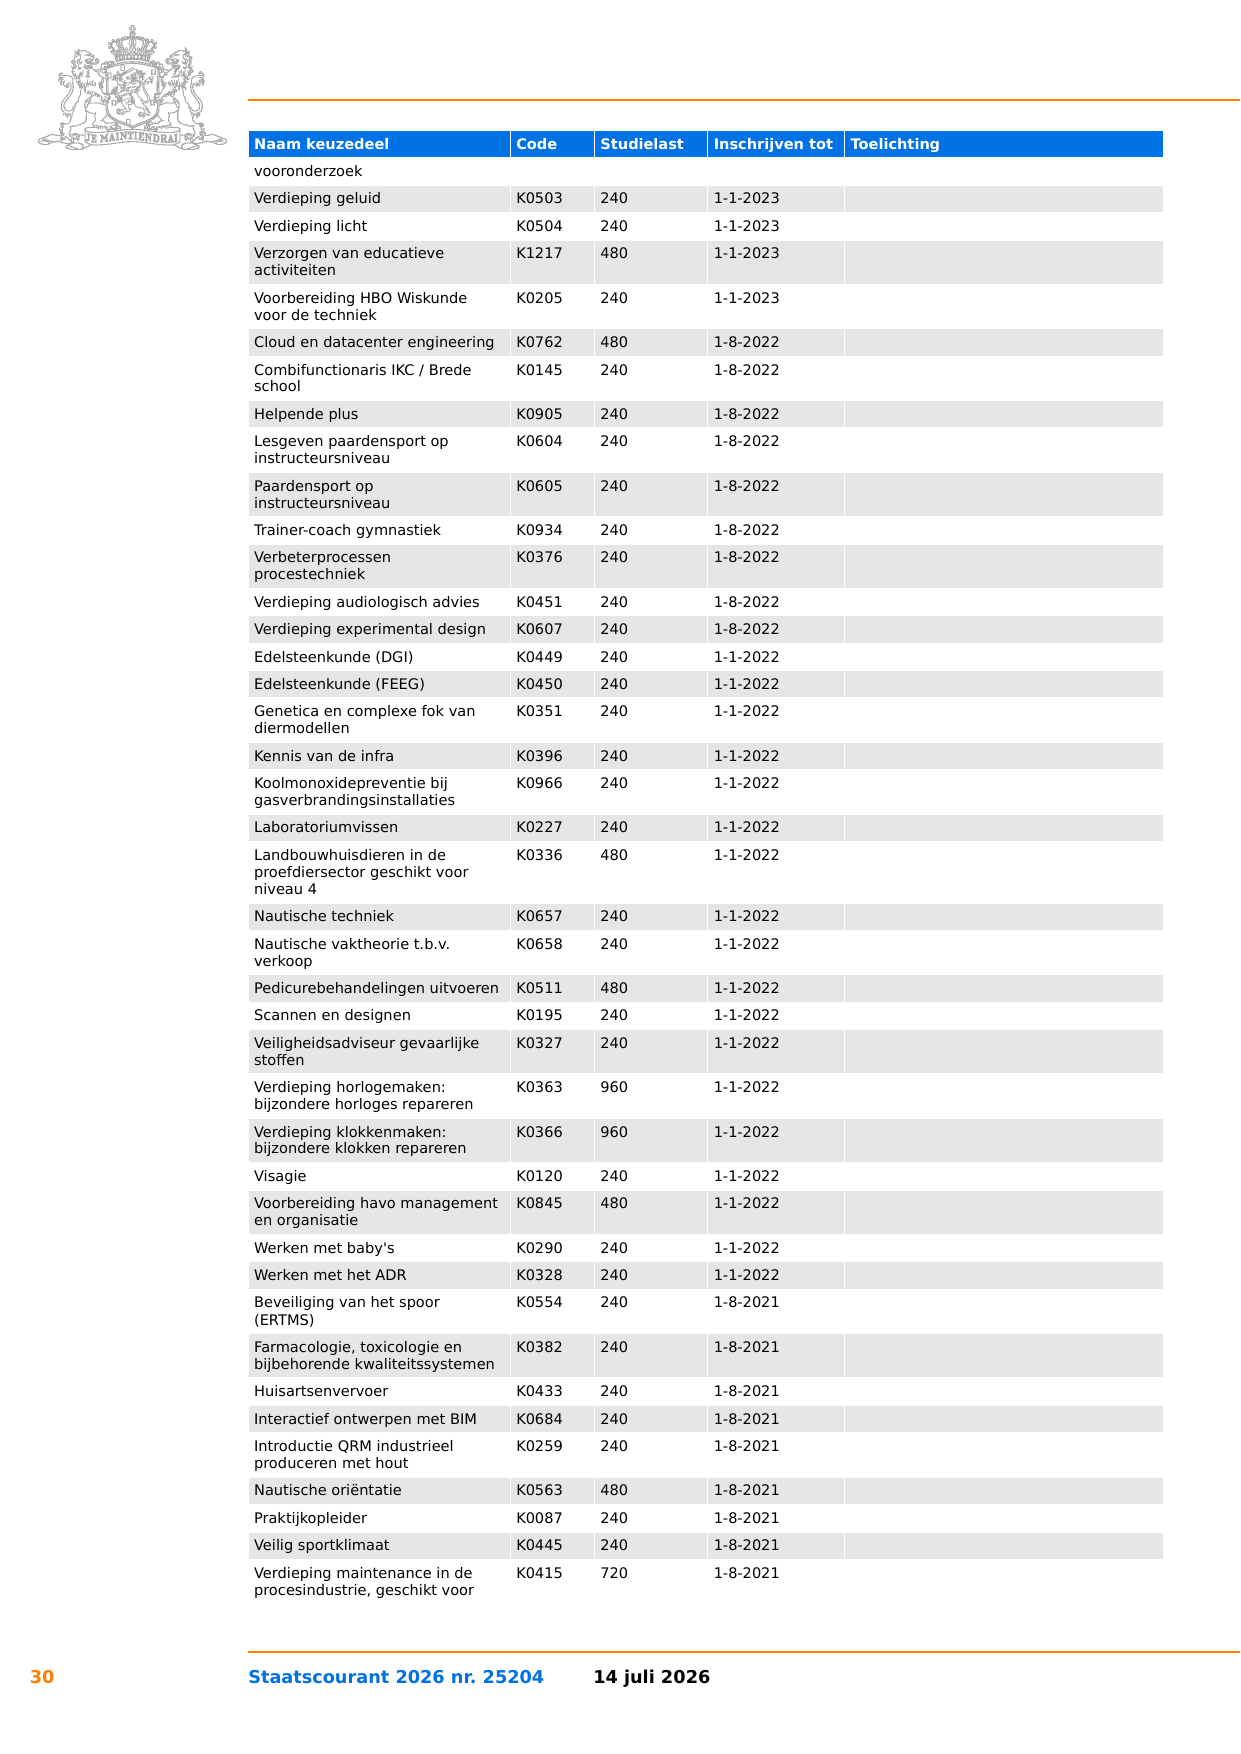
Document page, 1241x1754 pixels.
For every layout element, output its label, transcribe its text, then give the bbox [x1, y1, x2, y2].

table_cell 240 [595, 1163, 707, 1189]
table_cell [845, 1334, 1163, 1377]
table_cell 1-1-2022 [708, 931, 844, 974]
table_cell Nautische oriëntatie [249, 1478, 510, 1504]
table_cell [845, 1074, 1163, 1118]
table_cell K0604 [511, 429, 594, 472]
table_cell Verbeterprocessen procestechniek [249, 545, 510, 588]
table_cell 240 [595, 904, 707, 930]
table_cell 1-8-2022 [708, 357, 844, 400]
table_cell 1-1-2022 [708, 975, 844, 1002]
table_cell 1-8-2022 [708, 401, 844, 427]
table_cell Verzorgen van educatieve activiteiten [249, 241, 510, 284]
table_cell 1-1-2022 [708, 1074, 844, 1118]
table_cell K0382 [511, 1334, 594, 1377]
table_cell K0503 [511, 186, 594, 212]
table_cell K0327 [511, 1030, 594, 1073]
table_cell 480 [595, 241, 707, 284]
table_cell Pedicurebehandelingen uitvoeren [249, 975, 510, 1002]
picture [38, 25, 227, 150]
table_cell 1-1-2022 [708, 842, 844, 902]
table_cell 720 [595, 1560, 707, 1603]
table_cell Trainer-coach gymnastiek [249, 517, 510, 543]
table_cell 960 [595, 1074, 707, 1118]
table_cell 240 [595, 1406, 707, 1432]
table_cell [845, 975, 1163, 1002]
table_cell K0905 [511, 401, 594, 427]
table_cell 1-1-2022 [708, 671, 844, 697]
table_cell Nautische vaktheorie t.b.v. verkoop [249, 931, 510, 974]
table_cell Lesgeven paardensport op instructeursniveau [249, 429, 510, 472]
table_cell 240 [595, 357, 707, 400]
table_cell Verdieping experimental design [249, 616, 510, 643]
table_cell [845, 1163, 1163, 1189]
table_cell 1-1-2022 [708, 1262, 844, 1289]
table_cell 240 [595, 1290, 707, 1333]
table_cell 1-8-2021 [708, 1560, 844, 1603]
table_cell [845, 1478, 1163, 1504]
table_cell 1-8-2021 [708, 1533, 844, 1559]
table_cell K0605 [511, 473, 594, 516]
table_cell Verdieping audiologisch advies [249, 589, 510, 615]
table_cell [845, 1290, 1163, 1333]
table_cell K0845 [511, 1191, 594, 1234]
table_cell Helpende plus [249, 401, 510, 427]
table_cell [845, 770, 1163, 814]
table_cell [845, 1119, 1163, 1162]
table_cell 1-8-2021 [708, 1406, 844, 1432]
table_cell 1-8-2022 [708, 517, 844, 543]
table_cell 240 [595, 186, 707, 212]
table_cell Verdieping geluid [249, 186, 510, 212]
table_cell 1-1-2022 [708, 1191, 844, 1234]
table_cell K0120 [511, 1163, 594, 1189]
table_cell [845, 1030, 1163, 1073]
table_cell 240 [595, 429, 707, 472]
table_cell Kennis van de infra [249, 743, 510, 769]
table_cell [845, 1406, 1163, 1432]
table_cell Veiligheidsadviseur gevaarlijke stoffen [249, 1030, 510, 1073]
table_cell [845, 285, 1163, 328]
table_header Code [511, 131, 594, 157]
table_cell 480 [595, 842, 707, 902]
table_cell Scannen en designen [249, 1003, 510, 1029]
table_cell K0363 [511, 1074, 594, 1118]
table_cell [845, 931, 1163, 974]
table_cell Farmacologie, toxicologie en bijbehorende kwaliteitssystemen [249, 1334, 510, 1377]
table_cell Verdieping licht [249, 213, 510, 239]
table_cell [845, 743, 1163, 769]
table_cell K0511 [511, 975, 594, 1002]
table_cell 1-8-2022 [708, 589, 844, 615]
table_header Inschrijven tot [708, 131, 844, 157]
table_cell [511, 158, 594, 185]
table_cell [845, 1235, 1163, 1261]
table_cell 240 [595, 517, 707, 543]
table_cell Interactief ontwerpen met BIM [249, 1406, 510, 1432]
table_cell K0934 [511, 517, 594, 543]
table_cell 1-8-2022 [708, 616, 844, 643]
table_cell Laboratoriumvissen [249, 815, 510, 841]
table_cell 1-1-2023 [708, 285, 844, 328]
table_cell 240 [595, 589, 707, 615]
table_cell vooronderzoek [249, 158, 510, 185]
table_cell Nautische techniek [249, 904, 510, 930]
table_cell K0415 [511, 1560, 594, 1603]
table_cell 240 [595, 1003, 707, 1029]
table_cell 480 [595, 329, 707, 356]
table_cell 1-1-2022 [708, 770, 844, 814]
table_cell K0445 [511, 1533, 594, 1559]
table_cell K0259 [511, 1433, 594, 1477]
table_cell K0563 [511, 1478, 594, 1504]
table_cell Paardensport op instructeursniveau [249, 473, 510, 516]
table_cell 1-1-2023 [708, 213, 844, 239]
table_cell 1-8-2021 [708, 1478, 844, 1504]
table_cell K0504 [511, 213, 594, 239]
table_cell Cloud en datacenter engineering [249, 329, 510, 356]
table_cell 240 [595, 473, 707, 516]
table_cell K0195 [511, 1003, 594, 1029]
table_cell 480 [595, 1191, 707, 1234]
table_cell K0966 [511, 770, 594, 814]
table_cell [845, 1379, 1163, 1405]
table_cell 240 [595, 1334, 707, 1377]
table_cell 240 [595, 616, 707, 643]
table_cell K0657 [511, 904, 594, 930]
table_cell [845, 473, 1163, 516]
table_cell 960 [595, 1119, 707, 1162]
table_cell 240 [595, 545, 707, 588]
table_cell K0396 [511, 743, 594, 769]
table_cell 240 [595, 1433, 707, 1477]
table_cell K0205 [511, 285, 594, 328]
table_cell 240 [595, 743, 707, 769]
table_cell 1-8-2022 [708, 329, 844, 356]
table_cell K0554 [511, 1290, 594, 1333]
table_cell Praktijkopleider [249, 1505, 510, 1531]
table_cell K0450 [511, 671, 594, 697]
table_cell [845, 616, 1163, 643]
table_cell 1-8-2021 [708, 1433, 844, 1477]
table_cell Verdieping maintenance in de procesindustrie, geschikt voor [249, 1560, 510, 1603]
table_cell K0336 [511, 842, 594, 902]
table_header Naam keuzedeel [249, 131, 510, 157]
table_cell 1-1-2022 [708, 699, 844, 742]
table_cell 240 [595, 1262, 707, 1289]
table_cell [845, 329, 1163, 356]
table_cell 240 [595, 401, 707, 427]
table_cell 1-8-2022 [708, 429, 844, 472]
table_cell [845, 671, 1163, 697]
table_cell K0433 [511, 1379, 594, 1405]
table_cell [845, 1003, 1163, 1029]
table_cell 240 [595, 671, 707, 697]
table_cell K0087 [511, 1505, 594, 1531]
table_cell K0762 [511, 329, 594, 356]
table_cell [845, 1560, 1163, 1603]
table_cell 1-8-2021 [708, 1505, 844, 1531]
table_cell 240 [595, 1030, 707, 1073]
table_cell [845, 644, 1163, 670]
table_cell Visagie [249, 1163, 510, 1189]
table_cell 1-1-2022 [708, 904, 844, 930]
table_cell [845, 241, 1163, 284]
table_cell [845, 589, 1163, 615]
table_cell Edelsteenkunde (FEEG) [249, 671, 510, 697]
table_cell Veilig sportklimaat [249, 1533, 510, 1559]
table_cell Introductie QRM industrieel produceren met hout [249, 1433, 510, 1477]
table_cell K0684 [511, 1406, 594, 1432]
table_cell K0451 [511, 589, 594, 615]
table_cell Werken met baby's [249, 1235, 510, 1261]
table_cell 480 [595, 975, 707, 1002]
table_cell [845, 401, 1163, 427]
table_cell 1-1-2022 [708, 644, 844, 670]
table_cell 240 [595, 1533, 707, 1559]
table_cell 1-1-2022 [708, 1235, 844, 1261]
table_cell 1-1-2022 [708, 1003, 844, 1029]
table_cell 240 [595, 213, 707, 239]
table_cell Genetica en complexe fok van diermodellen [249, 699, 510, 742]
table_cell Verdieping horlogemaken: bijzondere horloges repareren [249, 1074, 510, 1118]
table_cell 240 [595, 285, 707, 328]
table_cell [845, 842, 1163, 902]
table_cell 240 [595, 1235, 707, 1261]
table_cell [845, 1262, 1163, 1289]
table_cell Beveiliging van het spoor (ERTMS) [249, 1290, 510, 1333]
table_cell K0607 [511, 616, 594, 643]
table_cell 1-8-2022 [708, 473, 844, 516]
table_cell [845, 699, 1163, 742]
table_cell Werken met het ADR [249, 1262, 510, 1289]
table_cell 480 [595, 1478, 707, 1504]
table_cell K0145 [511, 357, 594, 400]
table_cell Voorbereiding havo management en organisatie [249, 1191, 510, 1234]
table_cell K0227 [511, 815, 594, 841]
table_cell K0449 [511, 644, 594, 670]
table_cell K0290 [511, 1235, 594, 1261]
table_cell Koolmonoxidepreventie bij gasverbrandingsinstallaties [249, 770, 510, 814]
table_cell 1-8-2021 [708, 1334, 844, 1377]
table_cell [845, 1533, 1163, 1559]
table_cell [845, 1505, 1163, 1531]
table_cell 1-1-2022 [708, 1163, 844, 1189]
table_cell 240 [595, 931, 707, 974]
table_cell 1-1-2023 [708, 241, 844, 284]
table_cell 1-8-2022 [708, 545, 844, 588]
table_cell [845, 429, 1163, 472]
table_cell 240 [595, 1379, 707, 1405]
table_cell 1-1-2023 [708, 186, 844, 212]
table_cell K0328 [511, 1262, 594, 1289]
table_cell [845, 545, 1163, 588]
table_cell K0351 [511, 699, 594, 742]
table_cell Verdieping klokkenmaken: bijzondere klokken repareren [249, 1119, 510, 1162]
table_cell [845, 1433, 1163, 1477]
table_cell 1-8-2021 [708, 1379, 844, 1405]
table_cell [708, 158, 844, 185]
table_cell K0376 [511, 545, 594, 588]
table_cell 1-1-2022 [708, 1030, 844, 1073]
table_cell [595, 158, 707, 185]
table_cell [845, 815, 1163, 841]
table_cell K1217 [511, 241, 594, 284]
table_cell 240 [595, 815, 707, 841]
table_cell [845, 517, 1163, 543]
table_header Studielast [595, 131, 707, 157]
table_cell 240 [595, 644, 707, 670]
table_cell Landbouwhuisdieren in de proefdiersector geschikt voor niveau 4 [249, 842, 510, 902]
table_cell 240 [595, 770, 707, 814]
table_cell [845, 357, 1163, 400]
table_cell [845, 904, 1163, 930]
table_cell 240 [595, 699, 707, 742]
table_cell Combifunctionaris IKC / Brede school [249, 357, 510, 400]
table_cell Edelsteenkunde (DGI) [249, 644, 510, 670]
table_cell K0366 [511, 1119, 594, 1162]
table_cell Huisartsenvervoer [249, 1379, 510, 1405]
table_cell 1-1-2022 [708, 815, 844, 841]
table_cell [845, 186, 1163, 212]
table_cell [845, 213, 1163, 239]
table_cell 1-8-2021 [708, 1290, 844, 1333]
table_cell [845, 1191, 1163, 1234]
table_header Toelichting [845, 131, 1163, 157]
table_cell 1-1-2022 [708, 1119, 844, 1162]
table_cell 240 [595, 1505, 707, 1531]
table_cell Voorbereiding HBO Wiskunde voor de techniek [249, 285, 510, 328]
table_cell 1-1-2022 [708, 743, 844, 769]
table_cell K0658 [511, 931, 594, 974]
table_cell [845, 158, 1163, 185]
